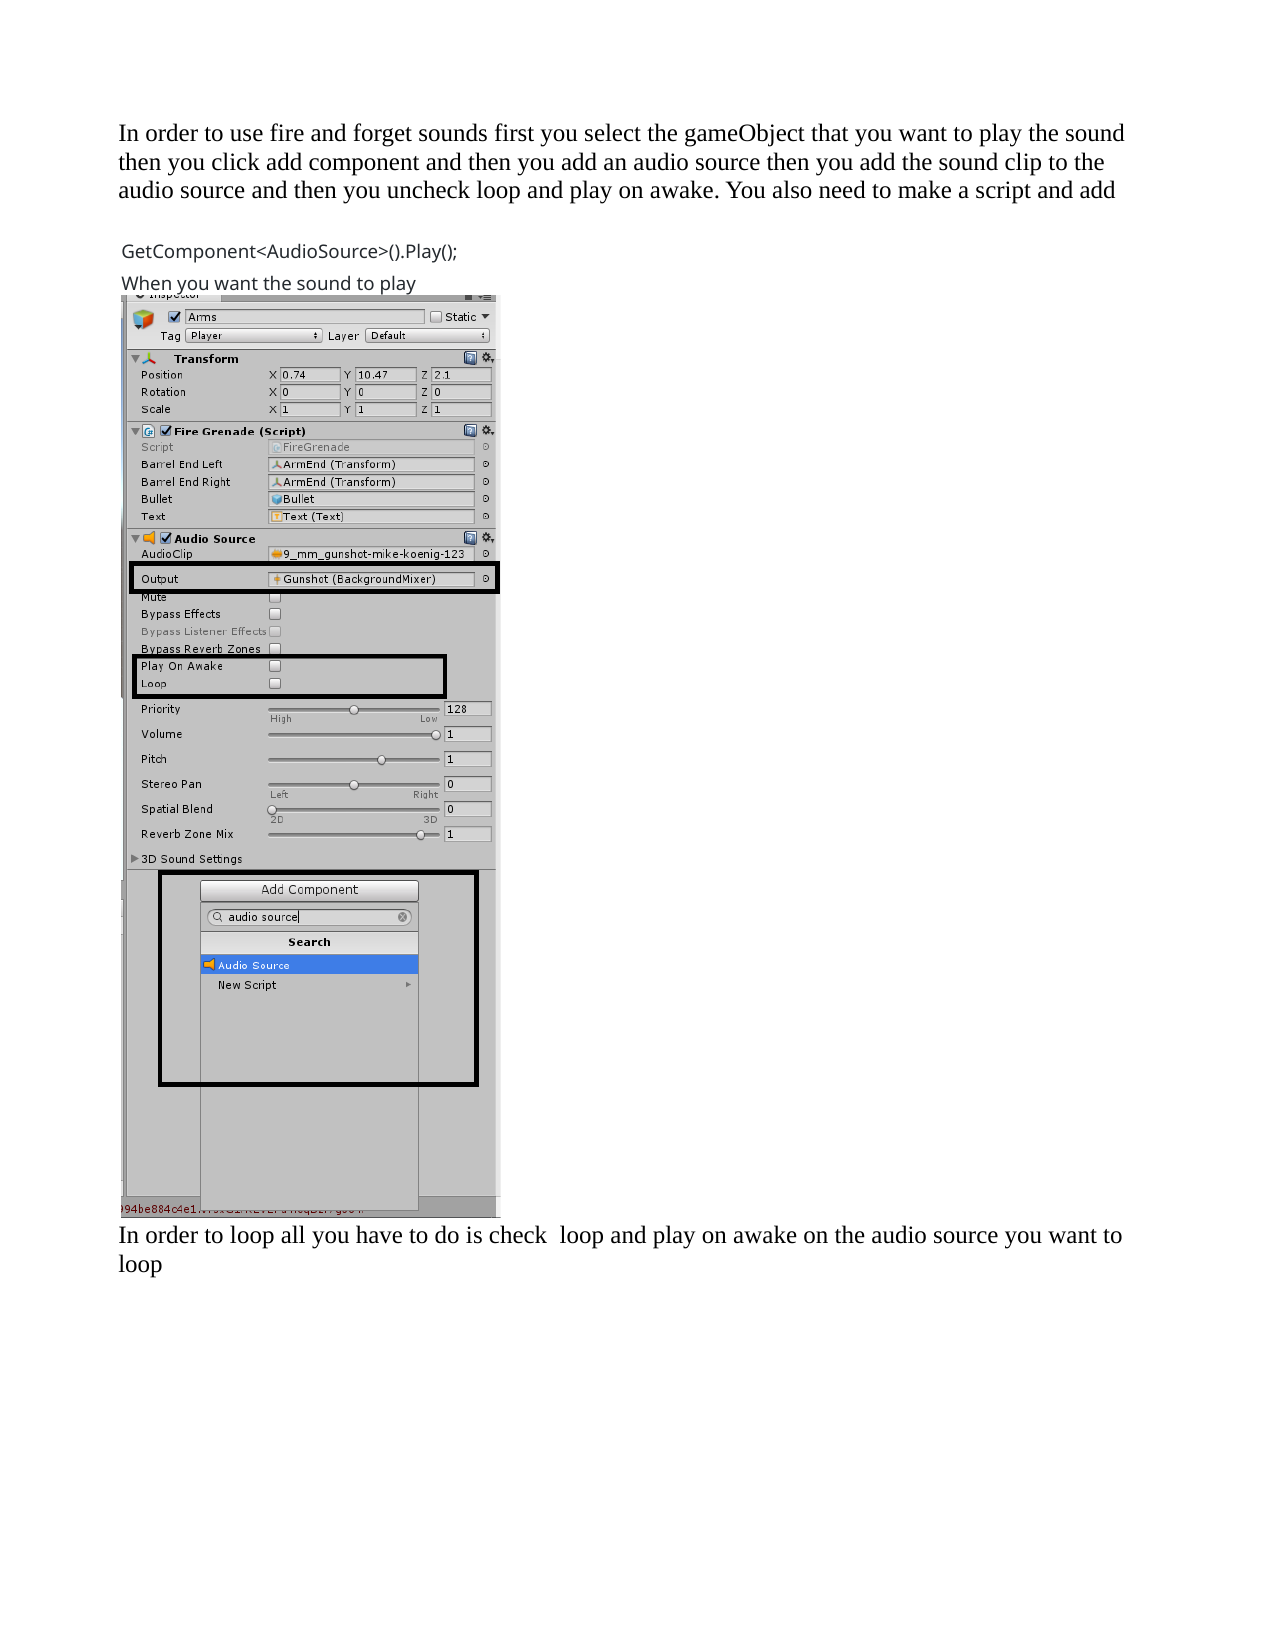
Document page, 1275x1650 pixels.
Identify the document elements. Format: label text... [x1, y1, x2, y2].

table_header GetComponent<AudioSource>().Play(); When you want the sound to play [118, 204, 501, 1220]
text In order to use fire and forget sounds first you select the gameObject that you want to play the sound then you click add component and then you add an audio source then you add the sound clip to the audio source and then you uncheck loop and play on awake. You also need to make a script and add [118, 118, 1157, 204]
text In order to loop all you have to do is check loop and play on awake on the audio source you want to loop [118, 1220, 1157, 1278]
